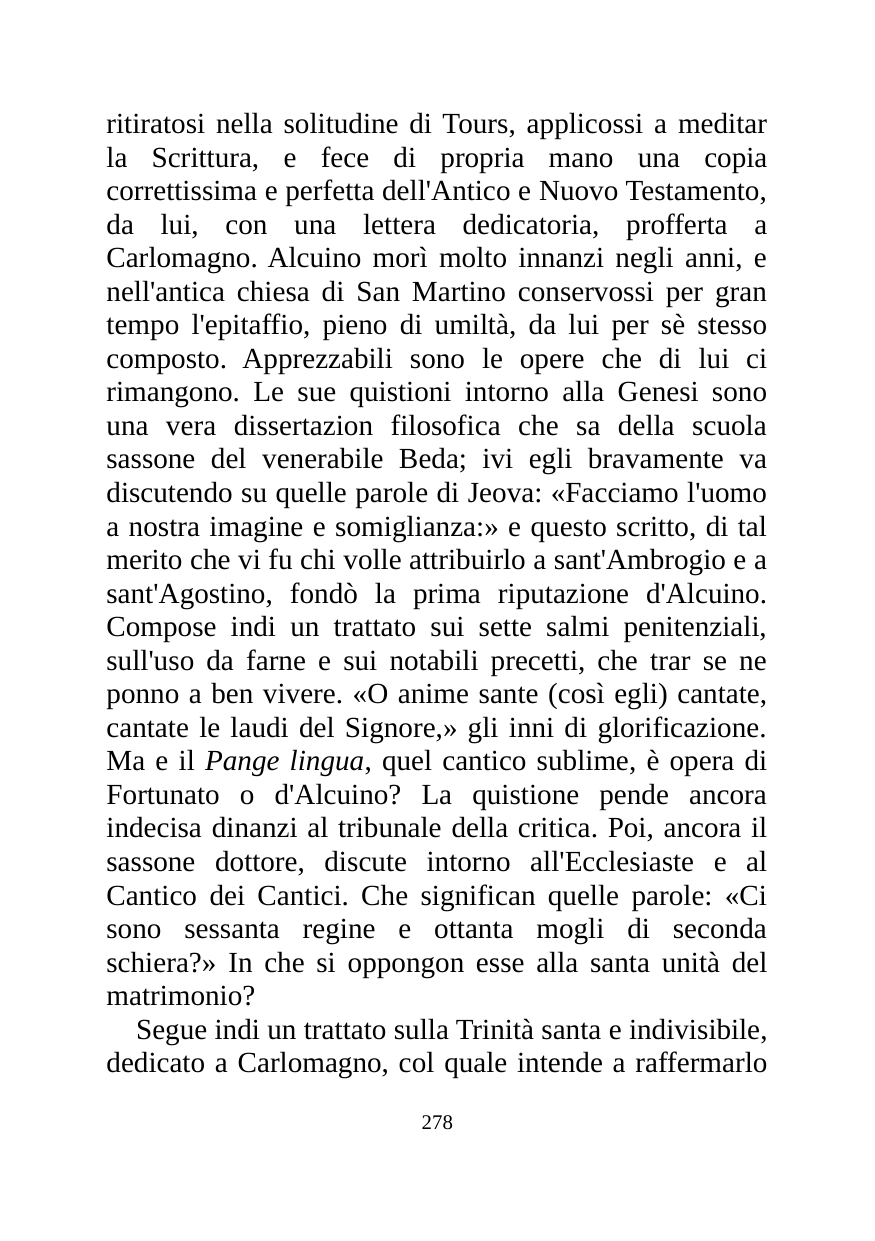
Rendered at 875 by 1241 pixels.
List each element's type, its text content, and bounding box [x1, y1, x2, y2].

text ritiratosi nella solitudine di Tours, applicossi a meditar la Scrittura, e fece di propria mano una copia correttissima e perfetta dell'Antico e Nuovo Testamento, da lui, con una lettera dedicatoria, profferta a Carlomagno. Alcuino morì molto innanzi negli anni, e nell'antica chiesa di San Martino conservossi per gran tempo l'epitaffio, pieno di umiltà, da lui per sè stesso composto. Apprezzabili sono le opere che di lui ci rimangono. Le sue quistioni intorno alla Genesi sono una vera dissertazion filosofica che sa della scuola sassone del venerabile Beda; ivi egli bravamente va discutendo su quelle parole di Jeova: «Facciamo l'uomo a nostra imagine e somiglianza:» e questo scritto, di tal merito che vi fu chi volle attribuirlo a sant'Ambrogio e a sant'Agostino, fondò la prima riputazione d'Alcuino. Compose indi un trattato sui sette salmi penitenziali, sull'uso da farne e sui notabili precetti, che trar se ne ponno a ben vivere. «O anime sante (così egli) cantate, cantate le laudi del Signore,» gli inni di glorificazione. Ma e il Pange lingua, quel cantico sublime, è opera di Fortunato o d'Alcuino? La quistione pende ancora indecisa dinanzi al tribunale della critica. Poi, ancora il sassone dottore, discute intorno all'Ecclesiaste e al Cantico dei Cantici. Che significan quelle parole: «Ci sono sessanta regine e ottanta mogli di seconda schiera?» In che si oppongon esse alla santa unità del matrimonio? [106, 106, 768, 1012]
text Segue indi un trattato sulla Trinità santa e indivisibile, dedicato a Carlomagno, col quale intende a raffermarlo [106, 1012, 768, 1079]
